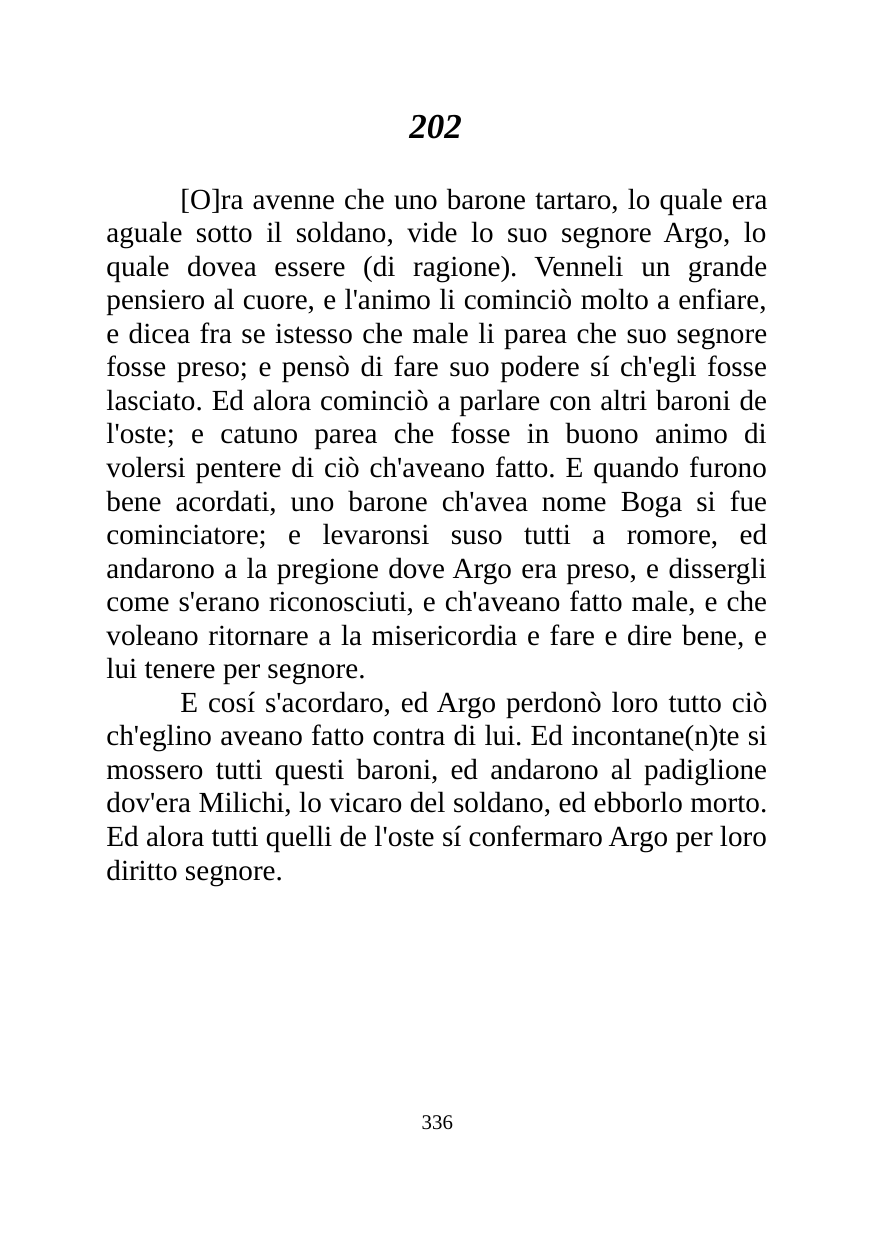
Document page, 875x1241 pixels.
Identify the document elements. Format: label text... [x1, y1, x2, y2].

text E cosí s'acordaro, ed Argo perdonò loro tutto ciò ch'eglino aveano fatto contra di lui. Ed incontane(n)te si mossero tutti questi baroni, ed andarono al padiglione dov'era Milichi, lo vicaro del soldano, ed ebborlo morto. Ed alora tutti quelli de l'oste sí confermaro Argo per loro diritto segnore. [106, 685, 768, 886]
subtitle 202 [106, 106, 768, 146]
text [O]ra avenne che uno barone tartaro, lo quale era aguale sotto il soldano, vide lo suo segnore Argo, lo quale dovea essere (di ragione). Venneli un grande pensiero al cuore, e l'animo li cominciò molto a enfiare, e dicea fra se istesso che male li parea che suo segnore fosse preso; e pensò di fare suo podere sí ch'egli fosse lasciato. Ed alora cominciò a parlare con altri baroni de l'oste; e catuno parea che fosse in buono animo di volersi pentere di ciò ch'aveano fatto. E quando furono bene acordati, uno barone ch'avea nome Boga si fue cominciatore; e levaronsi suso tutti a romore, ed andarono a la pregione dove Argo era preso, e dissergli come s'erano riconosciuti, e ch'aveano fatto male, e che voleano ritornare a la misericordia e fare e dire bene, e lui tenere per segnore. [106, 182, 768, 685]
